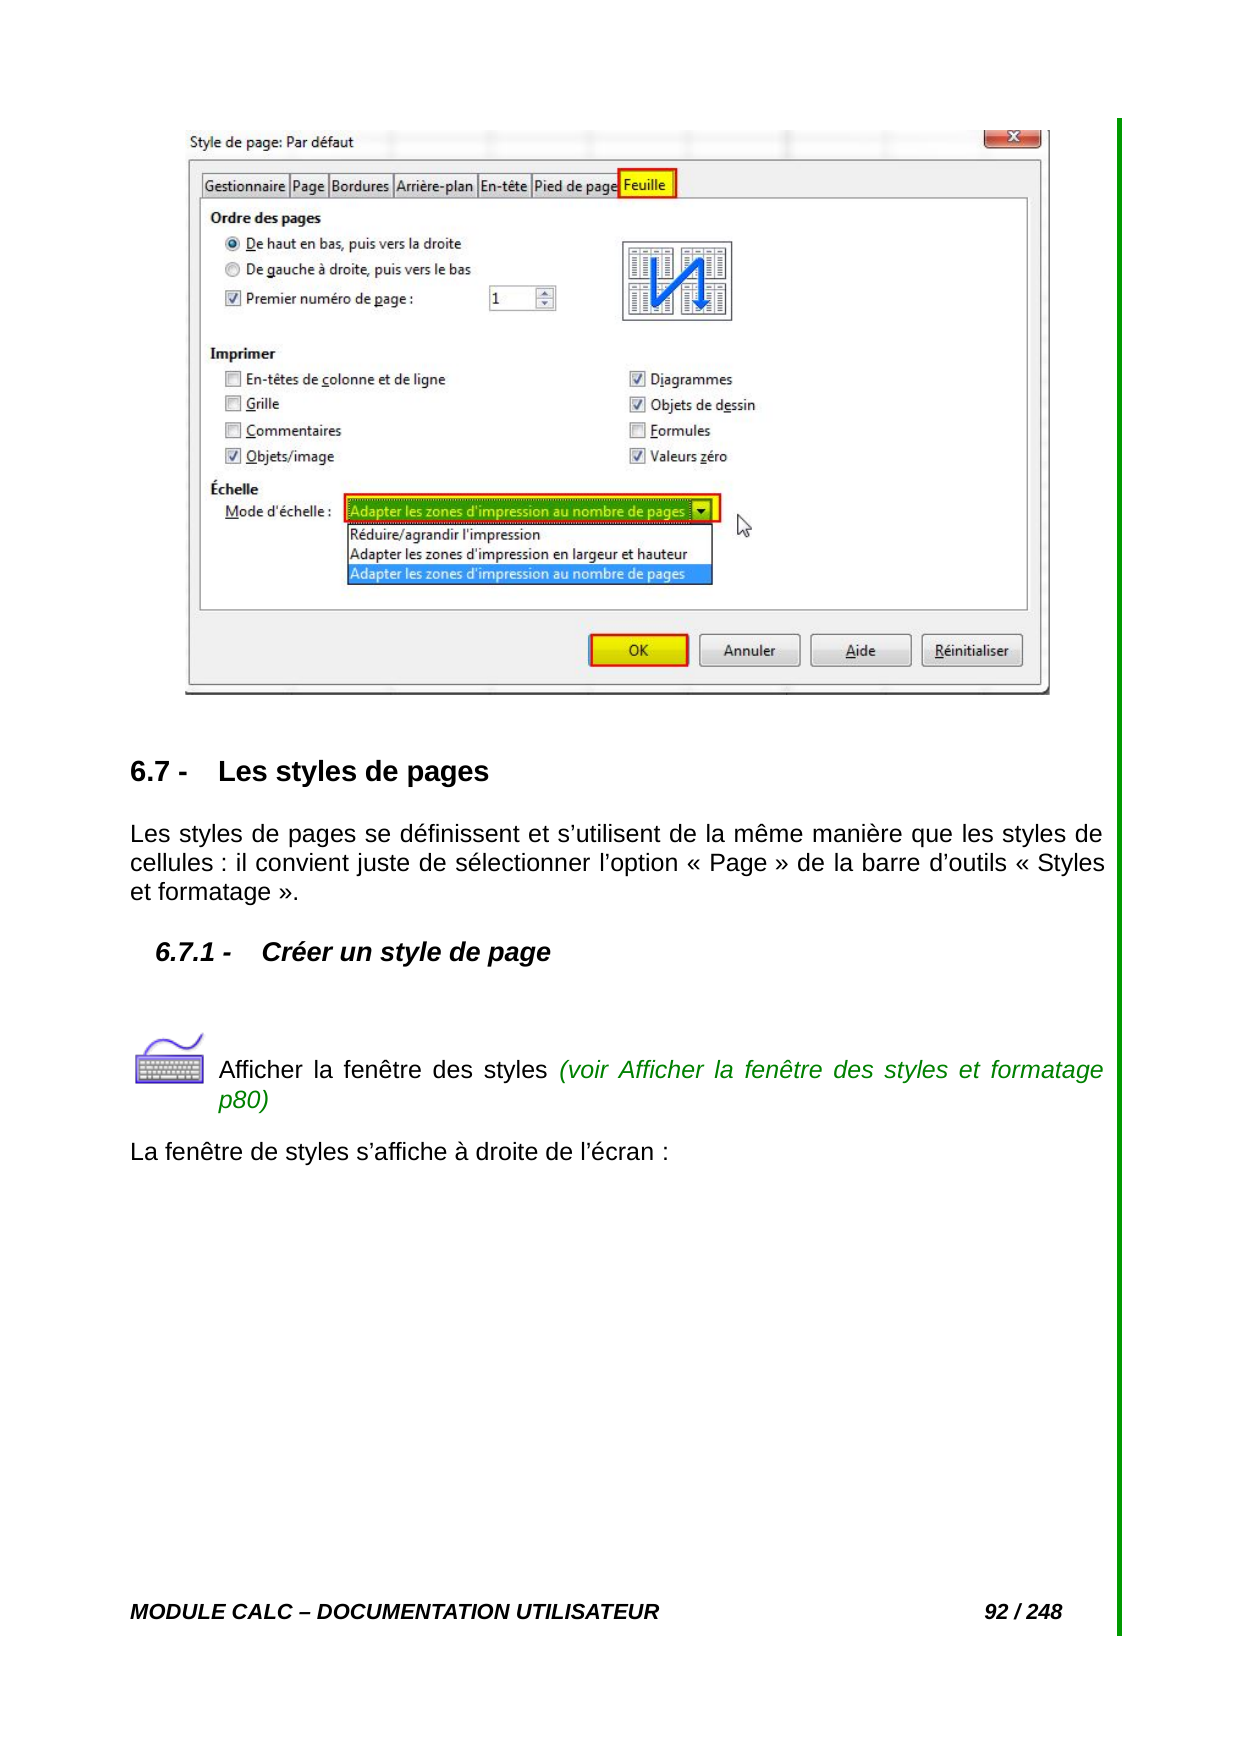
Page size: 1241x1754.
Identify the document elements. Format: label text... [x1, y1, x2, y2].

text Les styles de pages se définissent et s’utilisent de la même manière que les styles de cellules : il convient juste de sélectionner l’option « Page » de la barre d’outils « Styles et formatage ». [130, 819, 1105, 906]
picture [185, 130, 1050, 695]
text Afficher la fenêtre des styles (voir Afficher la fenêtre des styles et formatage p78) [130, 1055, 1105, 1113]
picture [131, 1022, 207, 1098]
subtitle Créer un style de page [155, 936, 1105, 967]
subtitle Les styles de pages [130, 753, 1105, 787]
text La fenêtre de styles s’affiche à droite de l’écran : [130, 1137, 1105, 1166]
